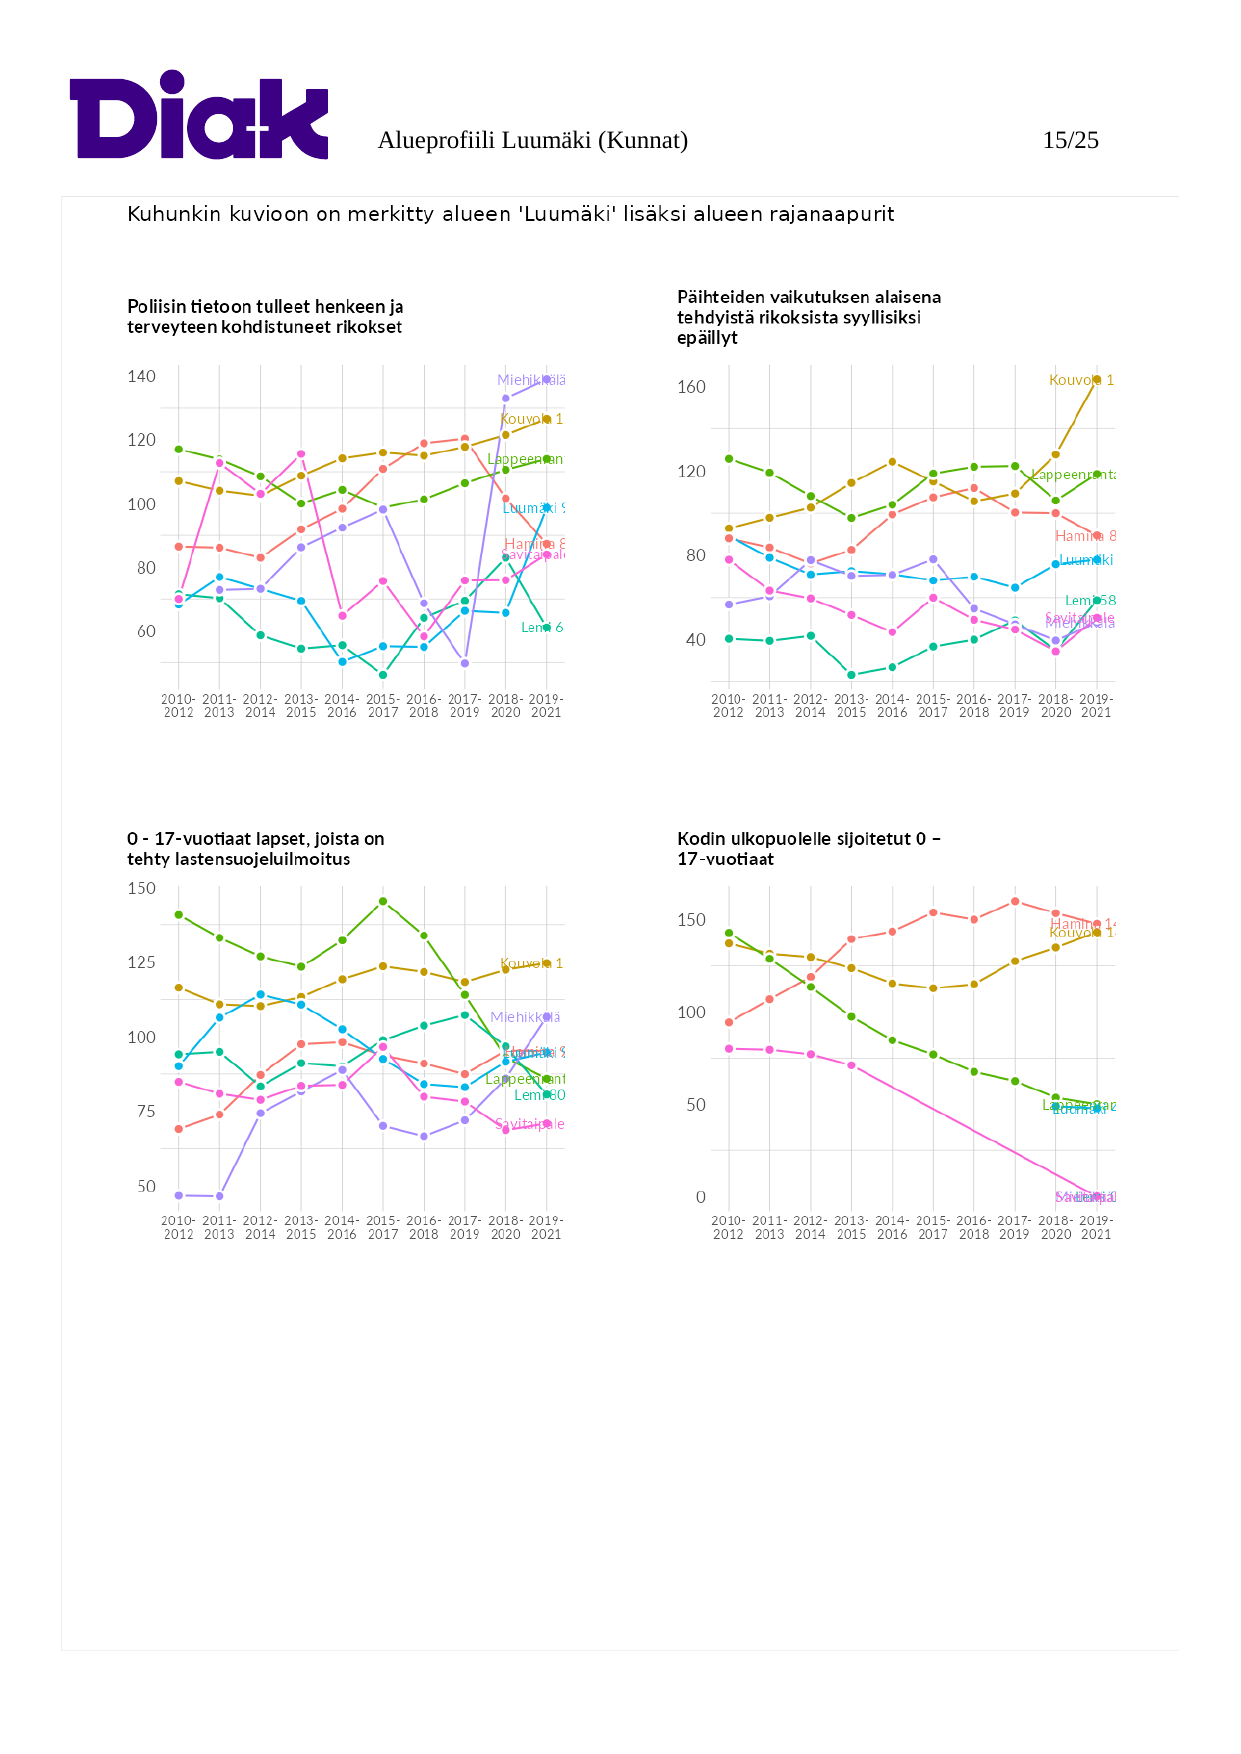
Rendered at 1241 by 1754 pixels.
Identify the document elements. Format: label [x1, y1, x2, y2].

picture [61, 196, 1179, 1651]
